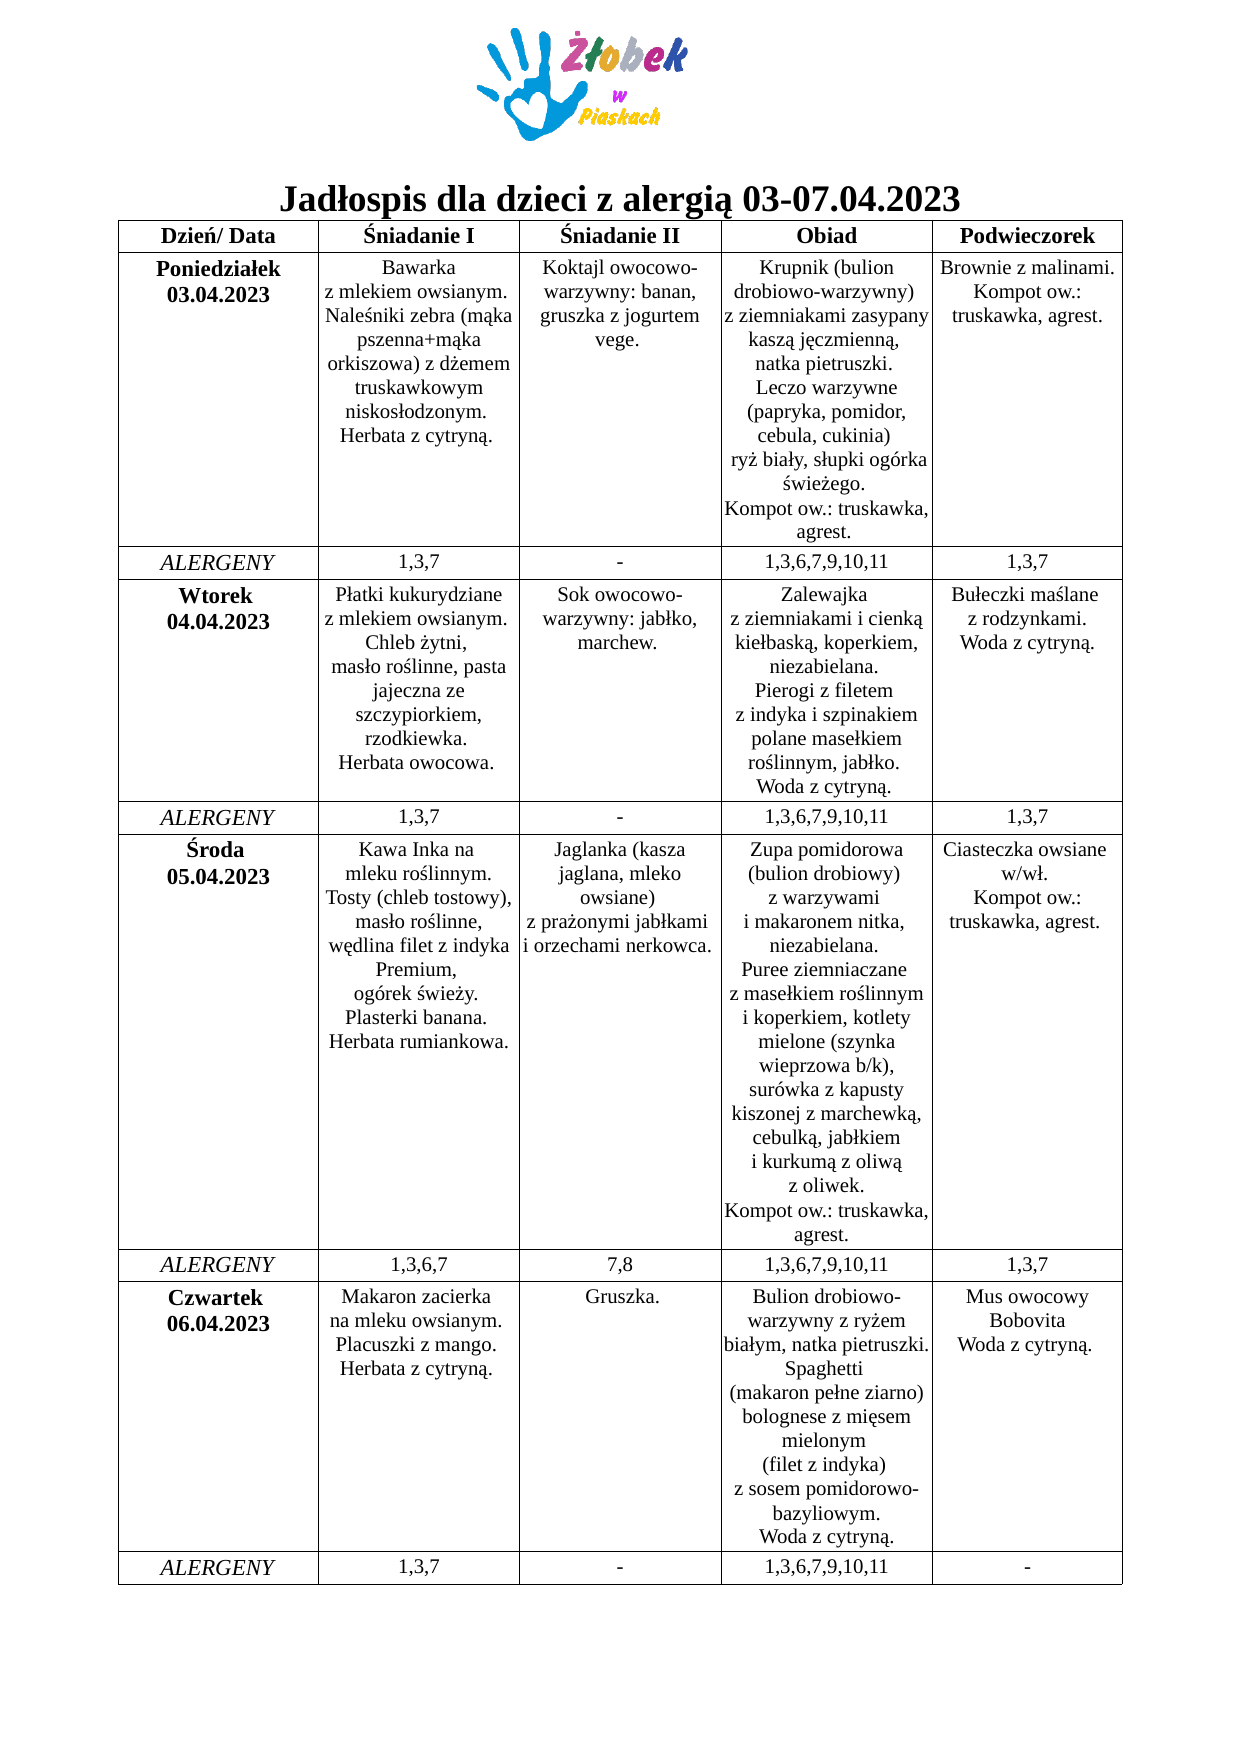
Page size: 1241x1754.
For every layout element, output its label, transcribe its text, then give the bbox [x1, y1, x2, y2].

table_cell 1,3,7 [319, 1552, 519, 1584]
table_cell Bułeczki maślane z rodzynkami. Woda z cytryną. [933, 580, 1122, 801]
table_cell 1,3,6,7,9,10,11 [722, 547, 932, 579]
table_cell - [933, 1552, 1122, 1584]
table_cell ALERGENY [119, 1552, 318, 1584]
table_header Śniadanie II [520, 221, 721, 252]
table_cell Gruszka. [520, 1282, 721, 1551]
table_cell Płatki kukurydziane z mlekiem owsianym. Chleb żytni, masło roślinne, pasta jajeczna ze szczypiorkiem, rzodkiewka. Herbata owocowa. [319, 580, 519, 801]
table_header Dzień/ Data [119, 221, 318, 252]
table_cell Zupa pomidorowa (bulion drobiowy) z warzywami i makaronem nitka, niezabielana. Puree ziemniaczane z masełkiem roślinnym i koperkiem, kotlety mielone (szynka wieprzowa b/k), surówka z kapusty kiszonej z marchewką, cebulką, jabłkiem i kurkumą z oliwą z oliwek. Kompot ow.: truskawka, agrest. [722, 835, 932, 1248]
table_cell Makaron zacierka na mleku owsianym. Placuszki z mango. Herbata z cytryną. [319, 1282, 519, 1551]
table_header Obiad [722, 221, 932, 252]
table_cell Krupnik (bulion drobiowo-warzywny) z ziemniakami zasypany kaszą jęczmienną, natka pietruszki. Leczo warzywne (papryka, pomidor, cebula, cukinia) ryż biały, słupki ogórka świeżego. Kompot ow.: truskawka, agrest. [722, 253, 932, 546]
table_header Podwieczorek [933, 221, 1122, 252]
table_cell Kawa Inka na mleku roślinnym. Tosty (chleb tostowy), masło roślinne, wędlina filet z indyka Premium, ogórek świeży. Plasterki banana. Herbata rumiankowa. [319, 835, 519, 1248]
table_cell - [520, 802, 721, 833]
table_cell 1,3,6,7,9,10,11 [722, 1250, 932, 1281]
table_cell 1,3,6,7 [319, 1250, 519, 1281]
table_cell 1,3,7 [933, 1250, 1122, 1281]
table_cell Bulion drobiowo-warzywny z ryżem białym, natka pietruszki. Spaghetti (makaron pełne ziarno) bolognese z mięsem mielonym (filet z indyka) z sosem pomidorowo-bazyliowym. Woda z cytryną. [722, 1282, 932, 1551]
table_cell Ciasteczka owsiane w/wł. Kompot ow.: truskawka, agrest. [933, 835, 1122, 1248]
table_cell Jaglanka (kasza jaglana, mleko owsiane) z prażonymi jabłkami i orzechami nerkowca. [520, 835, 721, 1248]
table_cell Poniedziałek 03.04.2023 [119, 253, 318, 546]
table_cell 1,3,7 [933, 547, 1122, 579]
table_cell 1,3,7 [933, 802, 1122, 833]
table_cell 1,3,6,7,9,10,11 [722, 802, 932, 833]
table_cell Środa 05.04.2023 [119, 835, 318, 1248]
table_cell Brownie z malinami. Kompot ow.: truskawka, agrest. [933, 253, 1122, 546]
table_header Śniadanie I [319, 221, 519, 252]
table_cell 7,8 [520, 1250, 721, 1281]
table_cell Koktajl owocowo-warzywny: banan, gruszka z jogurtem vege. [520, 253, 721, 546]
table_cell 1,3,7 [319, 802, 519, 833]
text Jadłospis dla dzieci z alergią 03-07.04.2023 [118, 176, 1122, 219]
picture [476, 28, 688, 141]
table_cell 1,3,7 [319, 547, 519, 579]
table_cell - [520, 547, 721, 579]
table_cell Czwartek 06.04.2023 [119, 1282, 318, 1551]
table_cell Bawarka z mlekiem owsianym. Naleśniki zebra (mąka pszenna+mąka orkiszowa) z dżemem truskawkowym niskosłodzonym. Herbata z cytryną. [319, 253, 519, 546]
table_cell ALERGENY [119, 547, 318, 579]
picture [511, 93, 547, 128]
table_cell ALERGENY [119, 802, 318, 833]
table_cell Mus owocowy Bobovita Woda z cytryną. [933, 1282, 1122, 1551]
table_cell Sok owocowo-warzywny: jabłko, marchew. [520, 580, 721, 801]
table_cell - [520, 1552, 721, 1584]
table_cell Wtorek 04.04.2023 [119, 580, 318, 801]
table_cell ALERGENY [119, 1250, 318, 1281]
table_cell Zalewajka z ziemniakami i cienką kiełbaską, koperkiem, niezabielana. Pierogi z filetem z indyka i szpinakiem polane masełkiem roślinnym, jabłko. Woda z cytryną. [722, 580, 932, 801]
table_cell 1,3,6,7,9,10,11 [722, 1552, 932, 1584]
